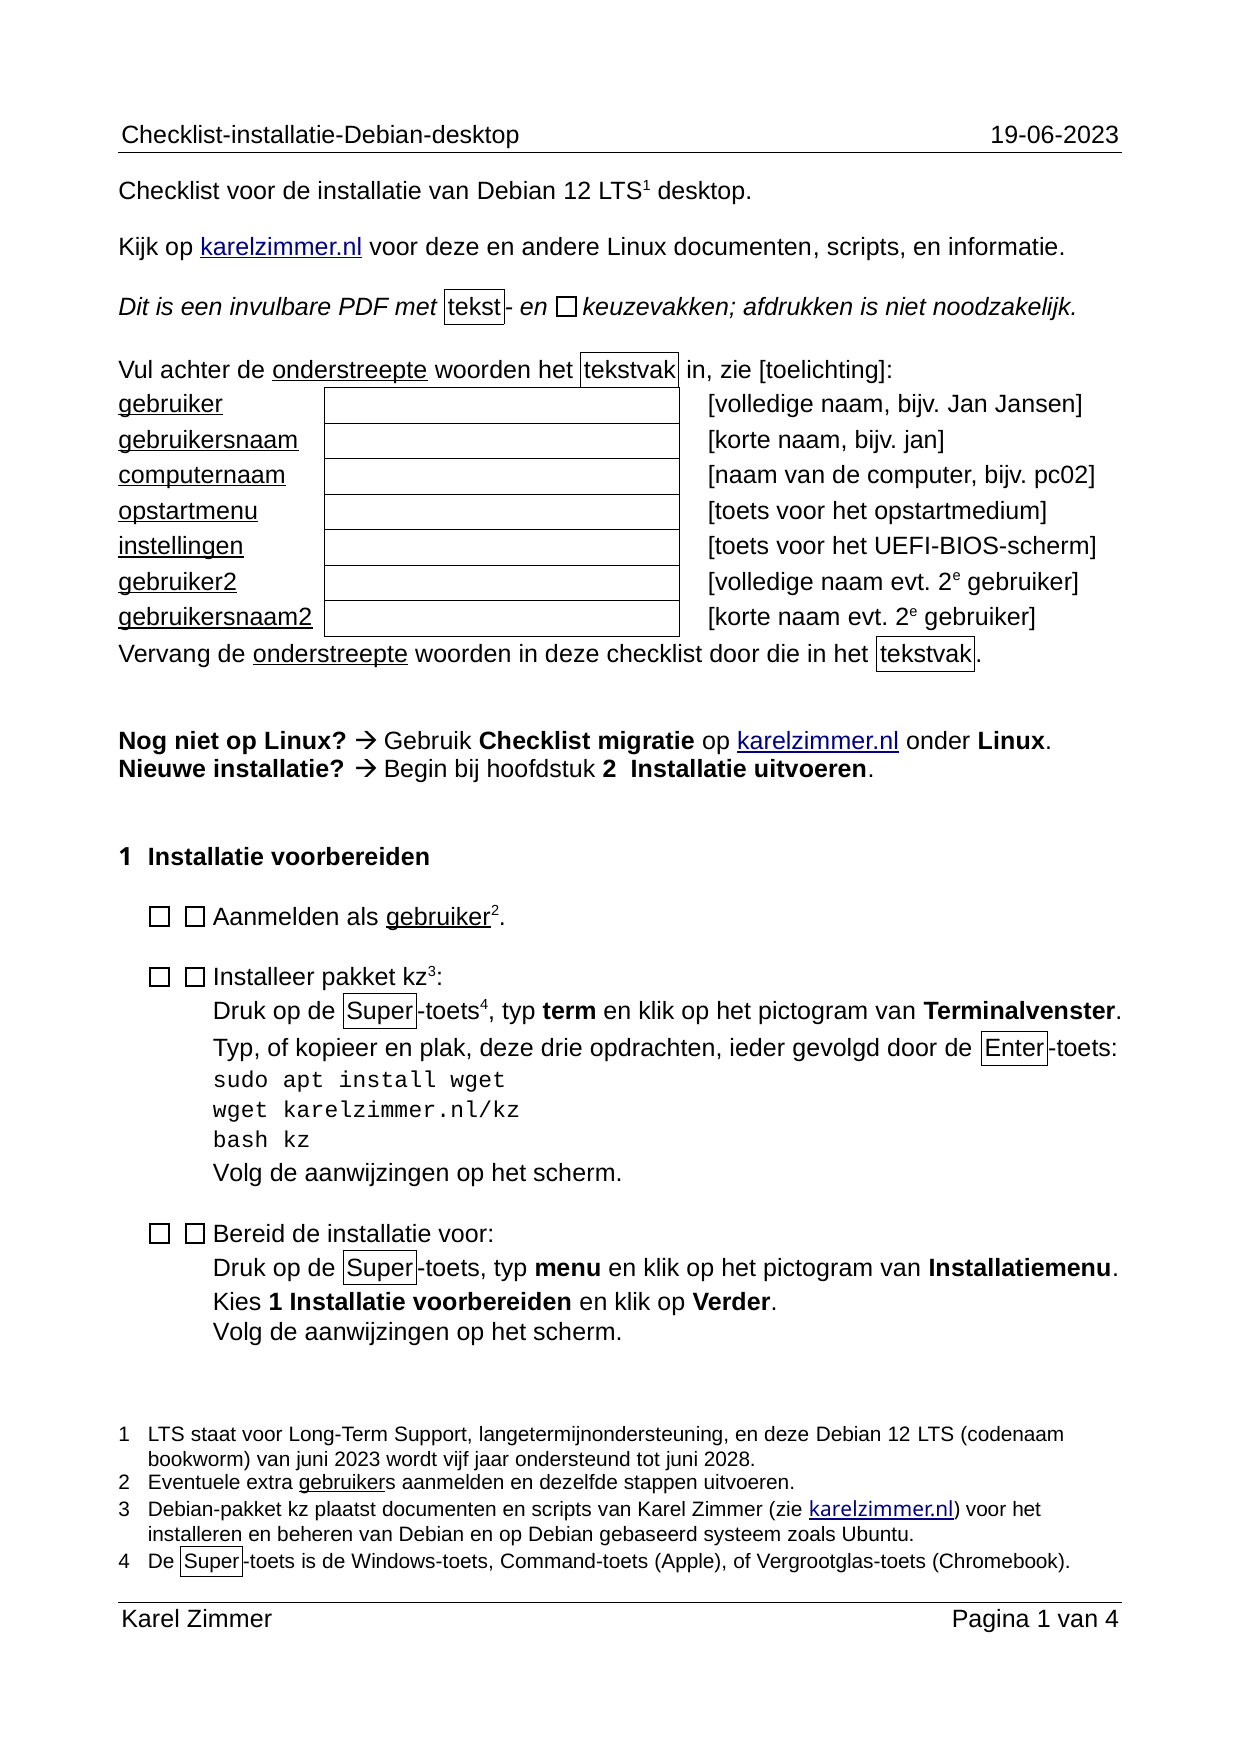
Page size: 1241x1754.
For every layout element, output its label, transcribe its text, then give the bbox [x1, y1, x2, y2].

table_cell [176, 992, 212, 1029]
table_cell [176, 1317, 212, 1347]
table_cell [212, 932, 1138, 962]
text Nog niet op Linux?  Gebruik Checklist migratie op karelzimmer.nl onder Linux. [118, 727, 1122, 755]
table_cell [141, 1067, 176, 1097]
text [korte naam, bijv. jan] [680, 423, 1122, 458]
text [volledige naam, bijv. Jan Jansen] [680, 387, 1122, 423]
table_cell [141, 1249, 176, 1286]
table_header [176, 901, 212, 932]
table_cell [212, 1188, 1138, 1218]
table_cell [141, 1219, 176, 1249]
table_cell [141, 1097, 176, 1128]
text opstartmenu [118, 494, 324, 529]
text . [975, 636, 1122, 671]
table_cell [141, 1317, 176, 1347]
list Installatie voorbereiden [118, 839, 1122, 873]
text tekst- [445, 290, 504, 324]
table_cell [141, 962, 176, 992]
table_cell Typ, of kopieer en plak, deze drie opdrachten, ieder gevolgd door de Enter-toets: [212, 1030, 1138, 1067]
text gebruiker [118, 387, 324, 423]
table_cell [176, 962, 212, 992]
table_cell bash kz [212, 1128, 1138, 1158]
text Dit is een invulbare PDF met [118, 289, 444, 324]
table_cell [141, 1158, 176, 1188]
text Checklist voor de installatie van Debian 12 LTS desktop. [118, 177, 1122, 205]
table_cell [176, 1219, 212, 1249]
text gebruiker2 [118, 565, 324, 601]
table_cell Installeer pakket kz: [212, 962, 1138, 992]
table_cell [141, 932, 176, 962]
text Kijk op karelzimmer.nl voor deze en andere Linux documenten, scripts, en informatie. [118, 233, 1122, 261]
table_cell [141, 1128, 176, 1158]
table_cell Druk op de Super-toets, typ term en klik op het pictogram van Terminalvenster. [212, 992, 1138, 1029]
text tekstvak [877, 637, 974, 671]
table_cell [176, 1030, 212, 1067]
text Vul achter de ONDERSTREEPTE woorden het [118, 352, 580, 387]
text instellingen [118, 529, 324, 565]
table_cell [141, 1030, 176, 1067]
table_cell [176, 1067, 212, 1097]
text Nieuwe installatie?  Begin bij hoofdstuk 2 Installatie uitvoeren. [118, 755, 1122, 783]
table_cell wget karelzimmer.nl/kz [212, 1097, 1138, 1128]
text Vervang de ONDERSTREEPTE woorden in deze checklist door die in het [118, 636, 876, 671]
table_cell [176, 1286, 212, 1317]
table_cell [176, 1128, 212, 1158]
table_cell [176, 1188, 212, 1218]
table_cell [176, 932, 212, 962]
text [korte naam evt. 2e gebruiker] [680, 601, 1122, 636]
table_header [141, 901, 176, 932]
text computernaam [118, 458, 324, 494]
table_cell Druk op de Super-toets, typ menu en klik op het pictogram van Installatiemenu. [212, 1249, 1138, 1286]
table_cell Kies 1 Installatie voorbereiden en klik op Verder. [212, 1286, 1138, 1317]
table_cell Volg de aanwijzingen op het scherm. [212, 1158, 1138, 1188]
table_header Aanmelden als gebruiker. [212, 901, 1138, 932]
table_cell [141, 992, 176, 1029]
text [toets voor het UEFI-BIOS-scherm] [680, 529, 1122, 565]
text gebruikersnaam2 [118, 601, 324, 636]
text LTS staat voor Long-Term Support, langetermijnondersteuning, en deze Debian 12 LTS (codenaam bookworm) van juni 2023 wordt vijf jaar ondersteund tot juni 2028. [118, 1419, 1122, 1471]
text in, zie [toelichting]: [679, 352, 1122, 387]
text [naam van de computer, bijv. pc02] [680, 458, 1122, 494]
text [volledige naam evt. 2e gebruiker] [680, 565, 1122, 601]
text tekstvak [581, 353, 678, 387]
table_cell [176, 1097, 212, 1128]
table_cell Volg de aanwijzingen op het scherm. [212, 1317, 1138, 1347]
table_cell [176, 1158, 212, 1188]
text gebruikersnaam [118, 423, 324, 458]
table_cell Bereid de installatie voor: [212, 1219, 1138, 1249]
table_cell [176, 1249, 212, 1286]
text [toets voor het opstartmedium] [680, 494, 1122, 529]
text en keuzevakken; afdrukken is niet noodzakelijk. [505, 289, 1122, 324]
table_cell sudo apt install wget [212, 1067, 1138, 1097]
table_cell [141, 1286, 176, 1317]
table_cell [141, 1188, 176, 1218]
